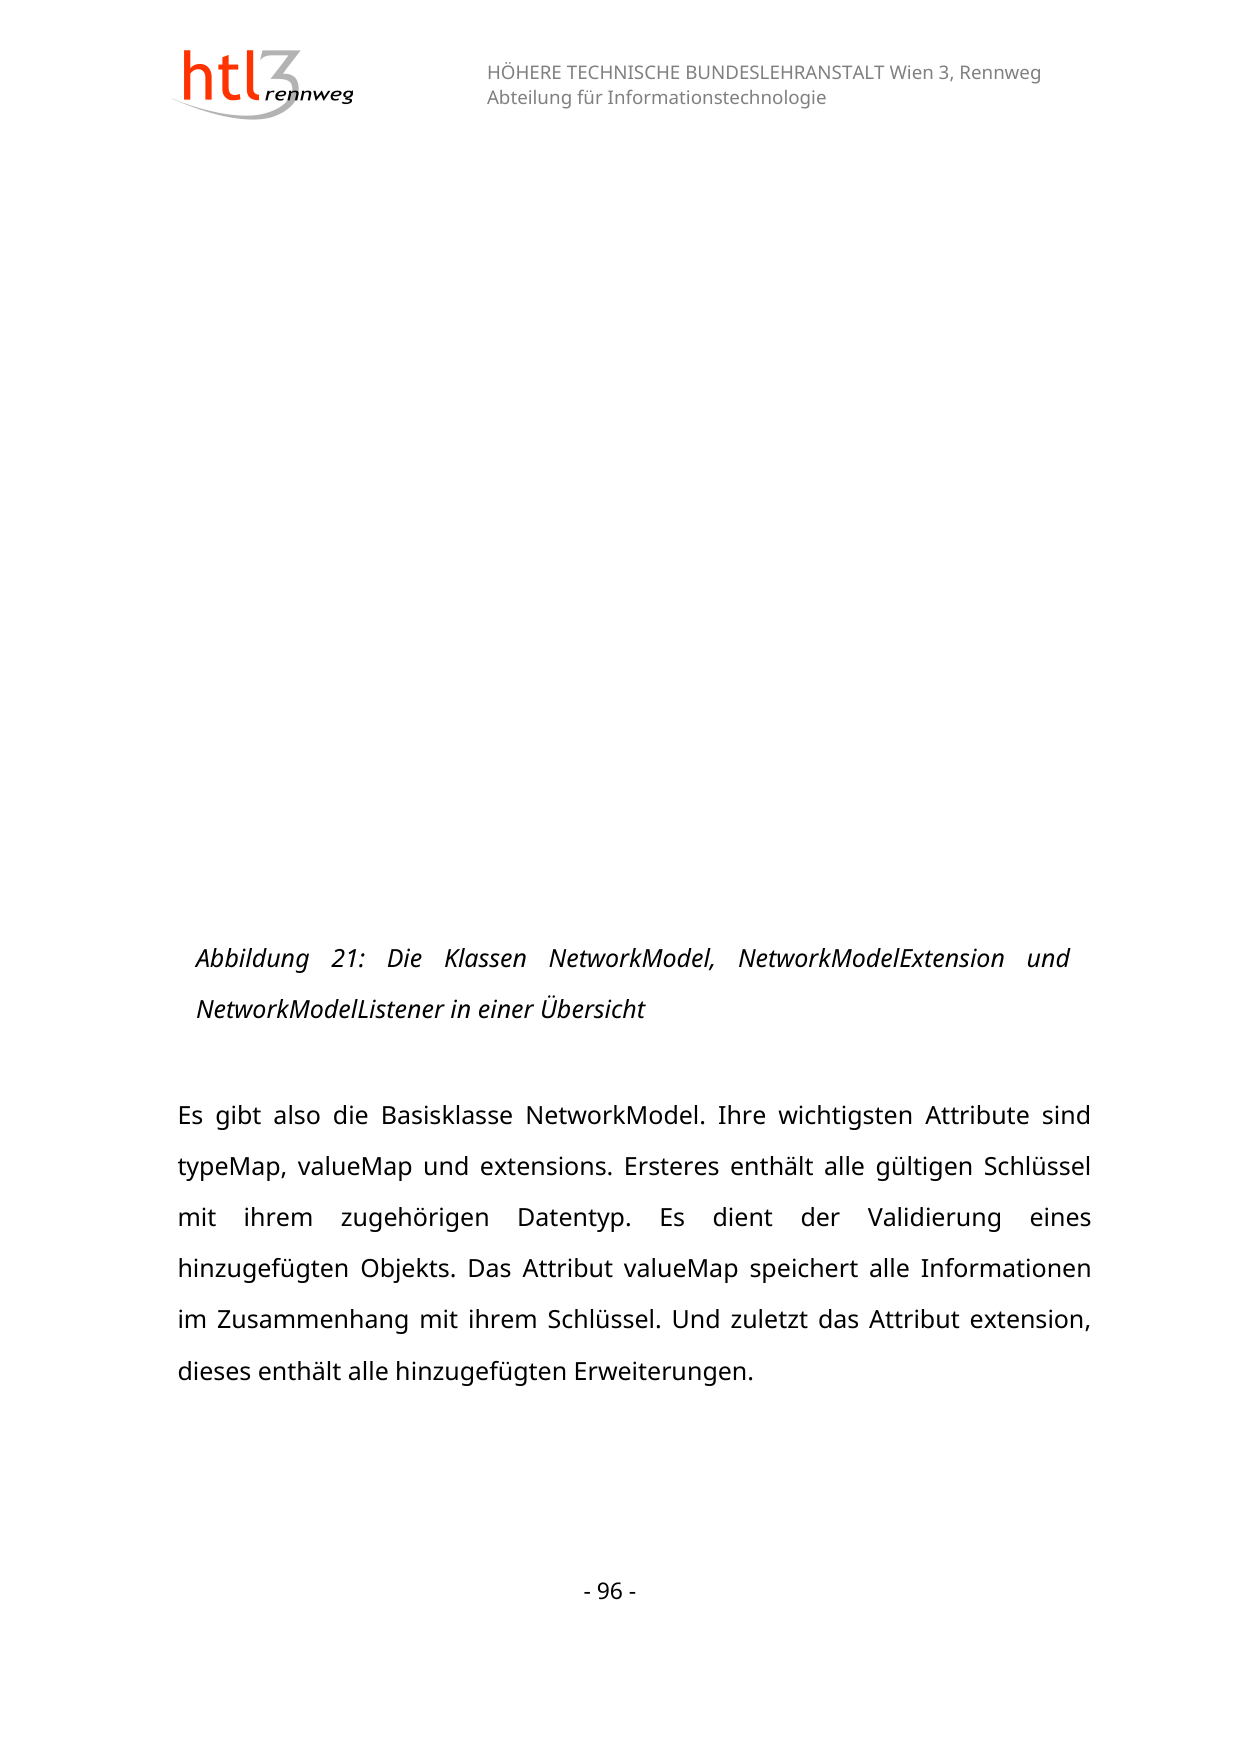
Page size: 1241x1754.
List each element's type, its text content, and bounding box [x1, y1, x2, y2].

picture [171, 50, 353, 120]
text Abbildung 21: Die Klassen NetworkModel, NetworkModelExtension und NetworkModelListener in einer Übersicht [196, 178, 1074, 1026]
text Es gibt also die Basisklasse NetworkModel. Ihre wichtigsten Attribute sind typeMap, valueMap und extensions. Ersteres enthält alle gültigen Schlüssel mit ihrem zugehörigen Datentyp. Es dient der Validierung eines hinzugefügten Objekts. Das Attribut valueMap speichert alle Informationen im Zusammenhang mit ihrem Schlüssel. Und zuletzt das Attribut extension, dieses enthält alle hinzugefügten Erweiterungen. [177, 1098, 1092, 1387]
